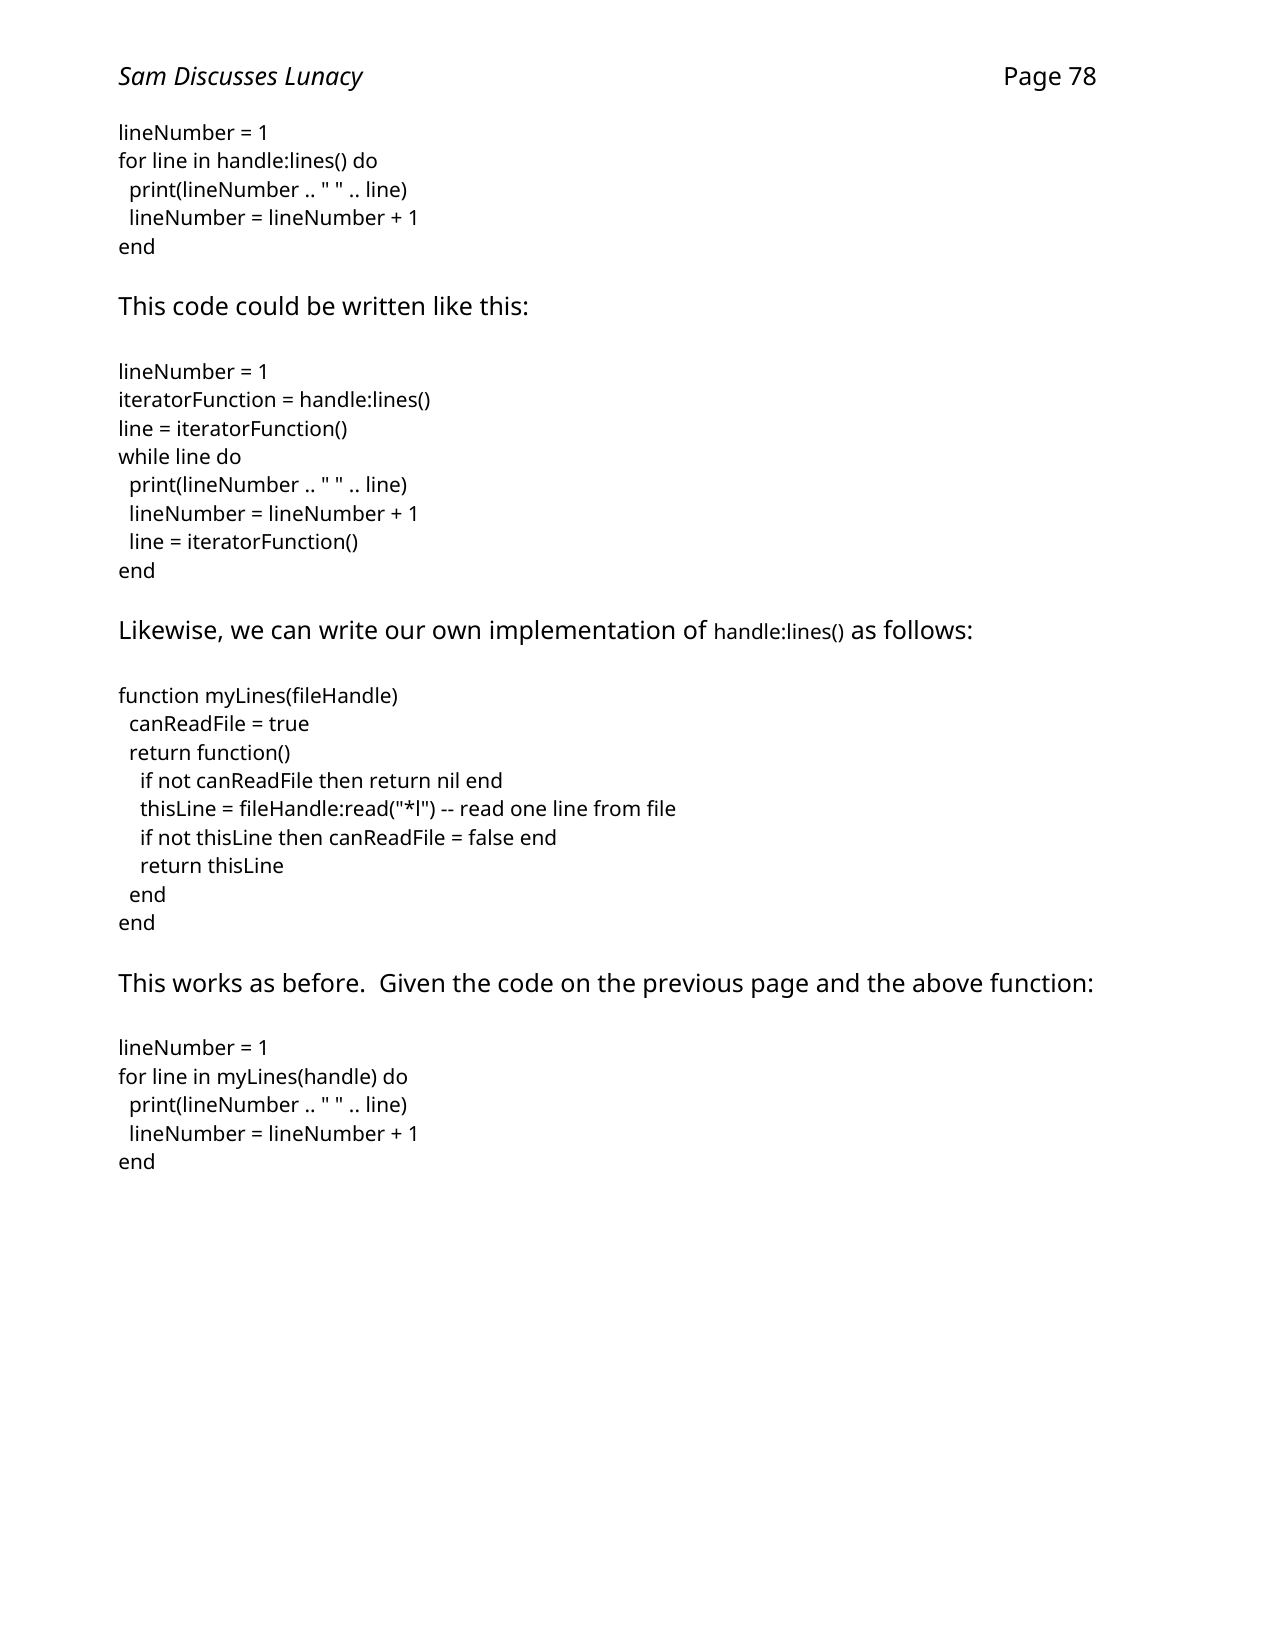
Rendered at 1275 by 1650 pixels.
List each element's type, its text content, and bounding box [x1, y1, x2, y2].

text This works as before. Given the code on the previous page and the above function: [118, 965, 1157, 999]
text lineNumber = lineNumber + 1 [118, 1119, 1157, 1147]
text print(lineNumber .. " " .. line) [118, 1090, 1157, 1119]
text for line in handle:lines() do [118, 146, 1157, 175]
text end [118, 908, 1157, 937]
text function myLines(fileHandle) [118, 681, 1157, 709]
text iteratorFunction = handle:lines() [118, 385, 1157, 414]
text return thisLine [118, 851, 1157, 880]
text lineNumber = lineNumber + 1 [118, 203, 1157, 232]
text lineNumber = 1 [118, 1033, 1157, 1062]
text while line do [118, 442, 1157, 471]
text end [118, 556, 1157, 584]
text if not canReadFile then return nil end [118, 766, 1157, 794]
text lineNumber = lineNumber + 1 [118, 499, 1157, 527]
text line = iteratorFunction() [118, 527, 1157, 556]
text canReadFile = true [118, 709, 1157, 738]
text end [118, 1147, 1157, 1176]
text This code could be written like this: [118, 289, 1157, 323]
text return function() [118, 738, 1157, 766]
text for line in myLines(handle) do [118, 1062, 1157, 1090]
text lineNumber = 1 [118, 357, 1157, 385]
text line = iteratorFunction() [118, 414, 1157, 442]
text print(lineNumber .. " " .. line) [118, 471, 1157, 499]
text thisLine = fileHandle:read("*l") -- read one line from file [118, 794, 1157, 823]
text lineNumber = 1 [118, 118, 1157, 146]
text end [118, 232, 1157, 260]
text Likewise, we can write our own implementation of handle:lines() as follows: [118, 613, 1157, 647]
text print(lineNumber .. " " .. line) [118, 175, 1157, 203]
text end [118, 880, 1157, 908]
text if not thisLine then canReadFile = false end [118, 823, 1157, 851]
